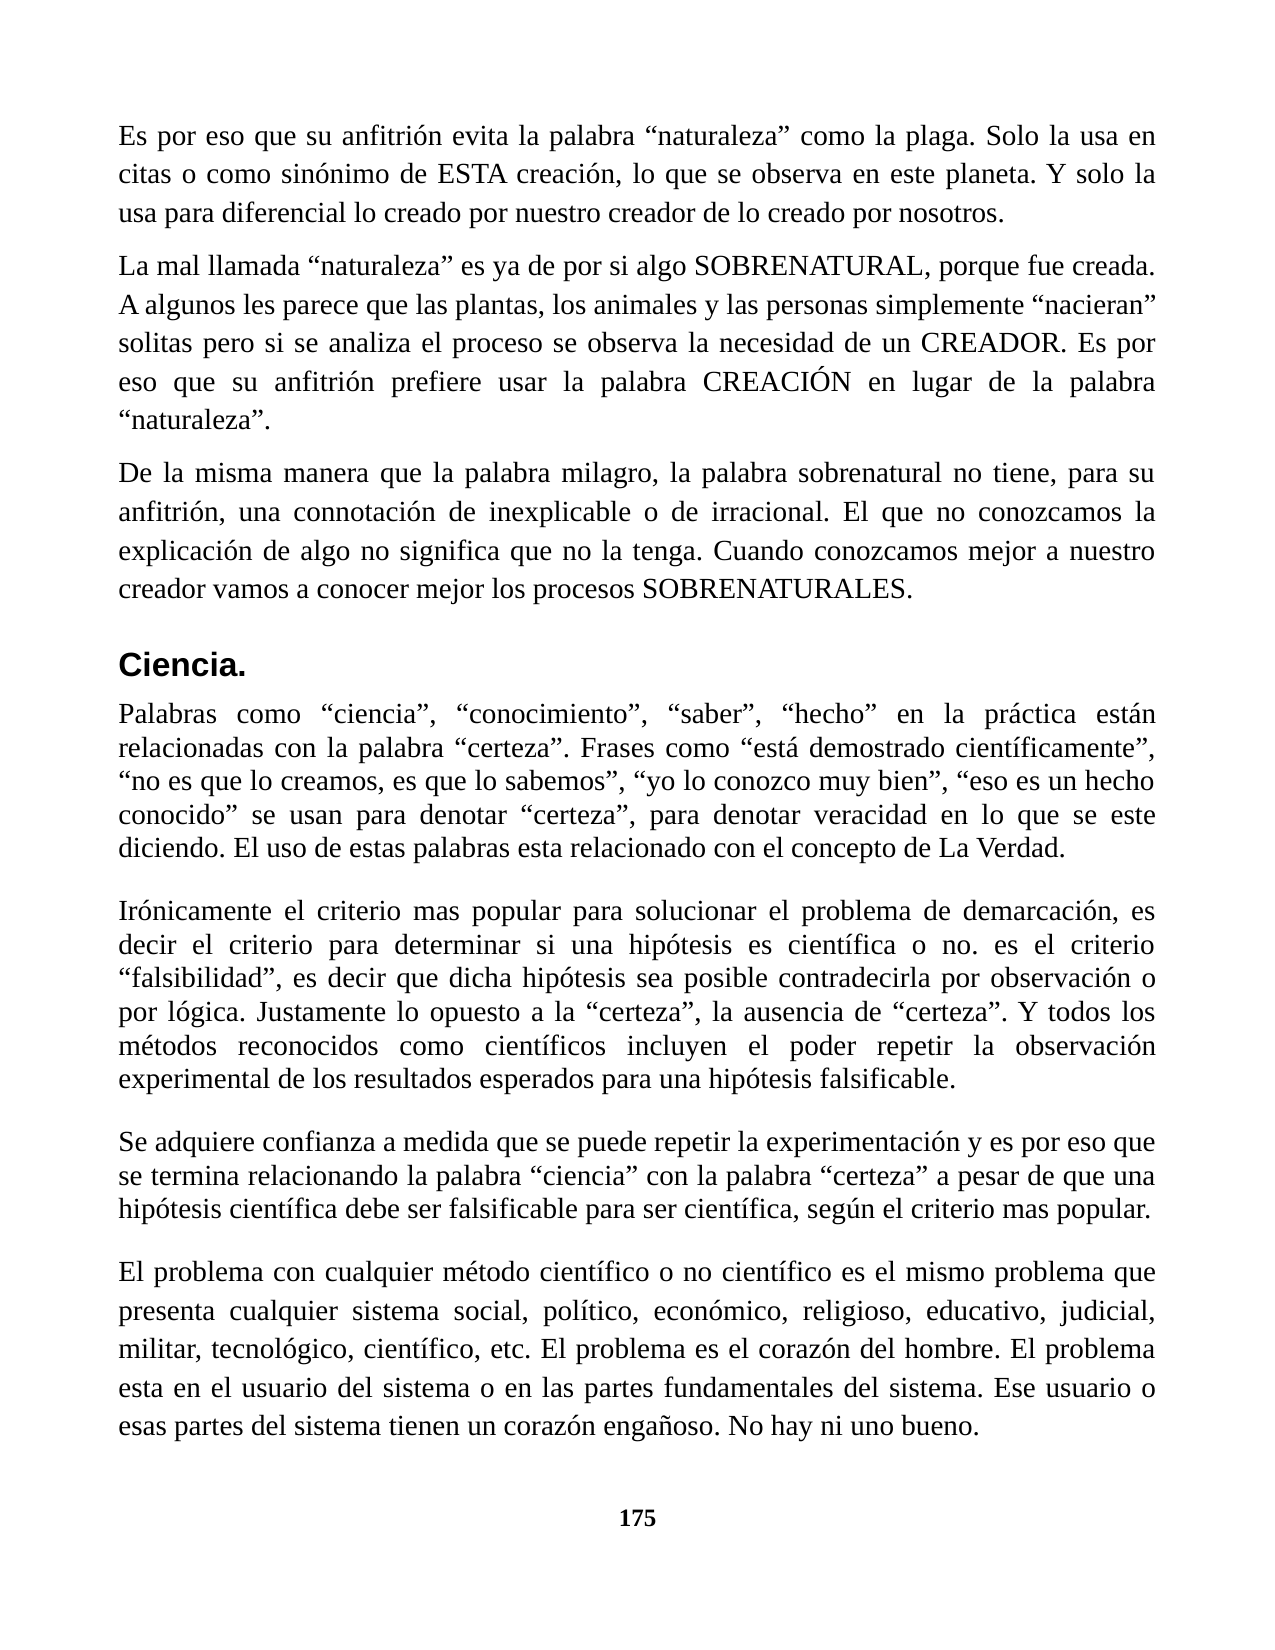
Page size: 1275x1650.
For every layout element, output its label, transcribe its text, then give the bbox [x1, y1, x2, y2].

text Palabras como “ciencia”, “conocimiento”, “saber”, “hecho” en la práctica están relacionadas con la palabra “certeza”. Frases como “está demostrado científicamente”, “no es que lo creamos, es que lo sabemos”, “yo lo conozco muy bien”, “eso es un hecho conocido” se usan para denotar “certeza”, para denotar veracidad en lo que se este diciendo. El uso de estas palabras esta relacionado con el concepto de La Verdad. [118, 696, 1157, 864]
text Se adquiere confianza a medida que se puede repetir la experimentación y es por eso que se termina relacionando la palabra “ciencia” con la palabra “certeza” a pesar de que una hipótesis científica debe ser falsificable para ser científica, según el criterio mas popular. [118, 1124, 1157, 1225]
subtitle Ciencia. [118, 645, 1157, 684]
text Irónicamente el criterio mas popular para solucionar el problema de demarcación, es decir el criterio para determinar si una hipótesis es científica o no. es el criterio “falsibilidad”, es decir que dicha hipótesis sea posible contradecirla por observación o por lógica. Justamente lo opuesto a la “certeza”, la ausencia de “certeza”. Y todos los métodos reconocidos como científicos incluyen el poder repetir la observación experimental de los resultados esperados para una hipótesis falsificable. [118, 893, 1157, 1095]
text De la misma manera que la palabra milagro, la palabra sobrenatural no tiene, para su anfitrión, una connotación de inexplicable o de irracional. El que no conozcamos la explicación de algo no significa que no la tenga. Cuando conozcamos mejor a nuestro creador vamos a conocer mejor los procesos SOBRENATURALES. [118, 456, 1157, 605]
text La mal llamada “naturaleza” es ya de por si algo SOBRENATURAL, porque fue creada. A algunos les parece que las plantas, los animales y las personas simplemente “nacieran” solitas pero si se analiza el proceso se observa la necesidad de un CREADOR. Es por eso que su anfitrión prefiere usar la palabra CREACIÓN en lugar de la palabra “naturaleza”. [118, 248, 1157, 436]
text El problema con cualquier método científico o no científico es el mismo problema que presenta cualquier sistema social, político, económico, religioso, educativo, judicial, militar, tecnológico, científico, etc. El problema es el corazón del hombre. El problema esta en el usuario del sistema o en las partes fundamentales del sistema. Ese usuario o esas partes del sistema tienen un corazón engañoso. No hay ni uno bueno. [118, 1254, 1157, 1442]
text Es por eso que su anfitrión evita la palabra “naturaleza” como la plaga. Solo la usa en citas o como sinónimo de ESTA creación, lo que se observa en este planeta. Y solo la usa para diferencial lo creado por nuestro creador de lo creado por nosotros. [118, 118, 1157, 229]
